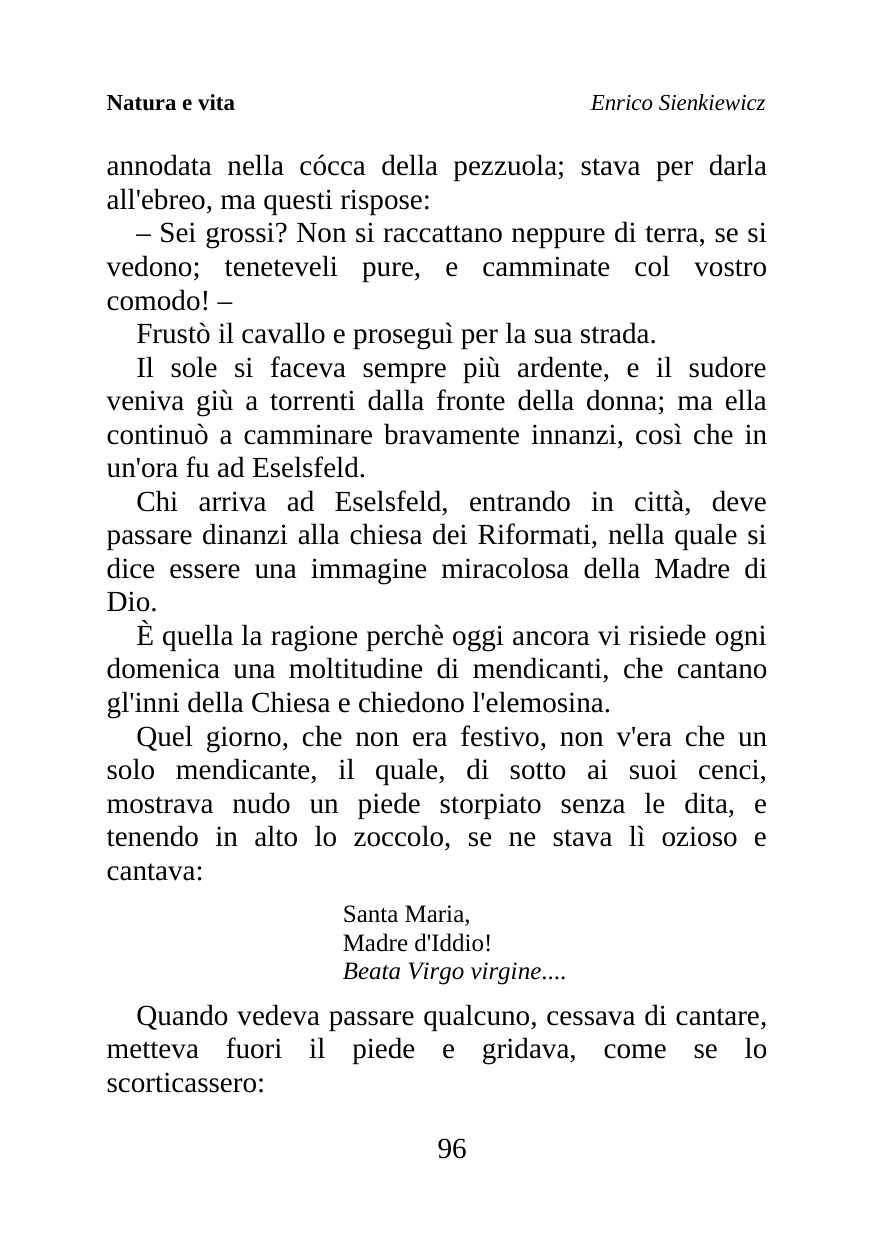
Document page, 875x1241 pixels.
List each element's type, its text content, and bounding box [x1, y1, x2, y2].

text Frustò il cavallo e proseguì per la sua strada. [106, 316, 768, 350]
text Chi arriva ad Eselsfeld, entrando in città, deve passare dinanzi alla chiesa dei Riformati, nella quale si dice essere una immagine miracolosa della Madre di Dio. [106, 484, 768, 618]
text Quando vedeva passare qualcuno, cessava di cantare, metteva fuori il piede e gridava, come se lo scorticassero: [106, 998, 768, 1098]
text annodata nella cócca della pezzuola; stava per darla all'ebreo, ma questi rispose: [106, 148, 768, 216]
text Quel giorno, che non era festivo, non v'era che un solo mendicante, il quale, di sotto ai suoi cenci, mostrava nudo un piede storpiato senza le dita, e tenendo in alto lo zoccolo, se ne stava lì ozioso e cantava: [106, 719, 768, 886]
text – Sei grossi? Non si raccattano neppure di terra, se si vedono; teneteveli pure, e camminate col vostro comodo! – [106, 216, 768, 316]
text Santa Maria, Madre d'Iddio! Beata Virgo virgine.... [343, 899, 768, 985]
text Il sole si faceva sempre più ardente, e il sudore veniva giù a torrenti dalla fronte della donna; ma ella continuò a camminare bravamente innanzi, così che in un'ora fu ad Eselsfeld. [106, 350, 768, 484]
text È quella la ragione perchè oggi ancora vi risiede ogni domenica una moltitudine di mendicanti, che cantano gl'inni della Chiesa e chiedono l'elemosina. [106, 618, 768, 719]
